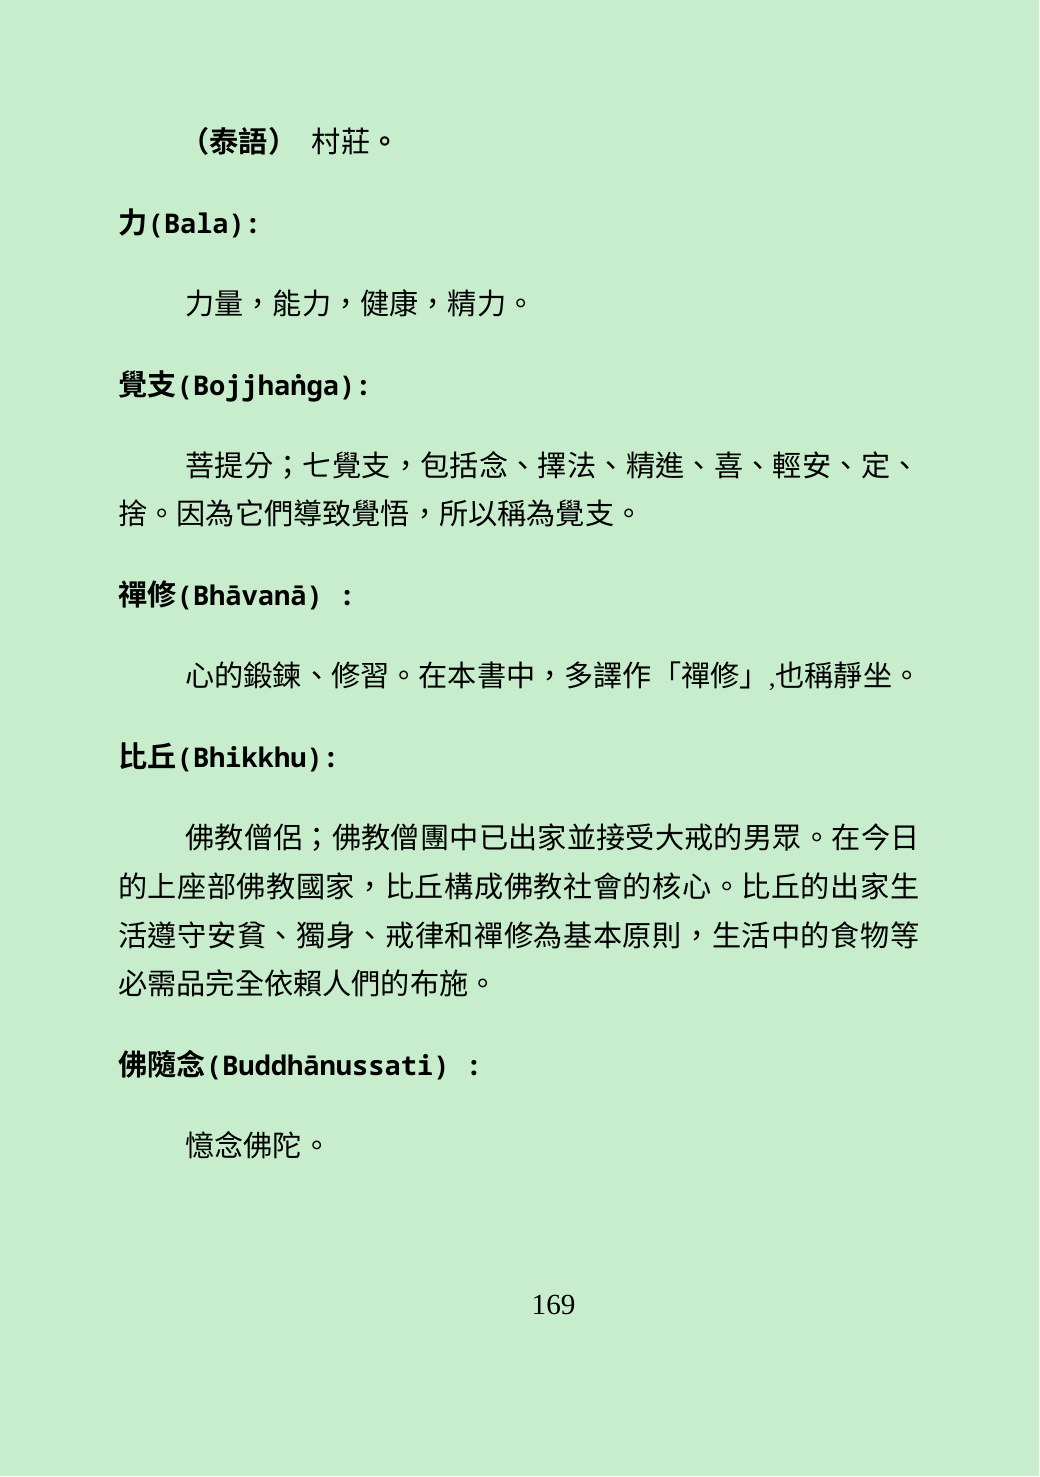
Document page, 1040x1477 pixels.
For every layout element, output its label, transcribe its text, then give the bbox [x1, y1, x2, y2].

text 菩提分；七覺支，包括念、擇法、精進、喜、輕安、定、捨。因為它們導致覺悟，所以稱為覺支。 [118, 442, 921, 533]
text 憶念佛陀。 [118, 1123, 921, 1165]
text 佛隨念(Buddhānussati) : [118, 1042, 921, 1084]
text 心的鍛鍊、修習。在本書中，多譯作「禪修」,也稱靜坐。 [118, 653, 921, 695]
text 覺支(Bojjhaṅga): [118, 361, 921, 403]
text 禪修(Bhāvanā) : [118, 572, 921, 614]
text （泰語） 村莊。 [118, 118, 921, 160]
text 佛教僧侶；佛教僧團中已出家並接受大戒的男眾。在今日的上座部佛教國家，比丘構成佛教社會的核心。比丘的出家生活遵守安貧、獨身、戒律和禪修為基本原則，生活中的食物等必需品完全依賴人們的布施。 [118, 815, 921, 1003]
text 力(Bala): [118, 199, 921, 241]
text 力量，能力，健康，精力。 [118, 280, 921, 322]
text 比丘(Bhikkhu): [118, 734, 921, 776]
